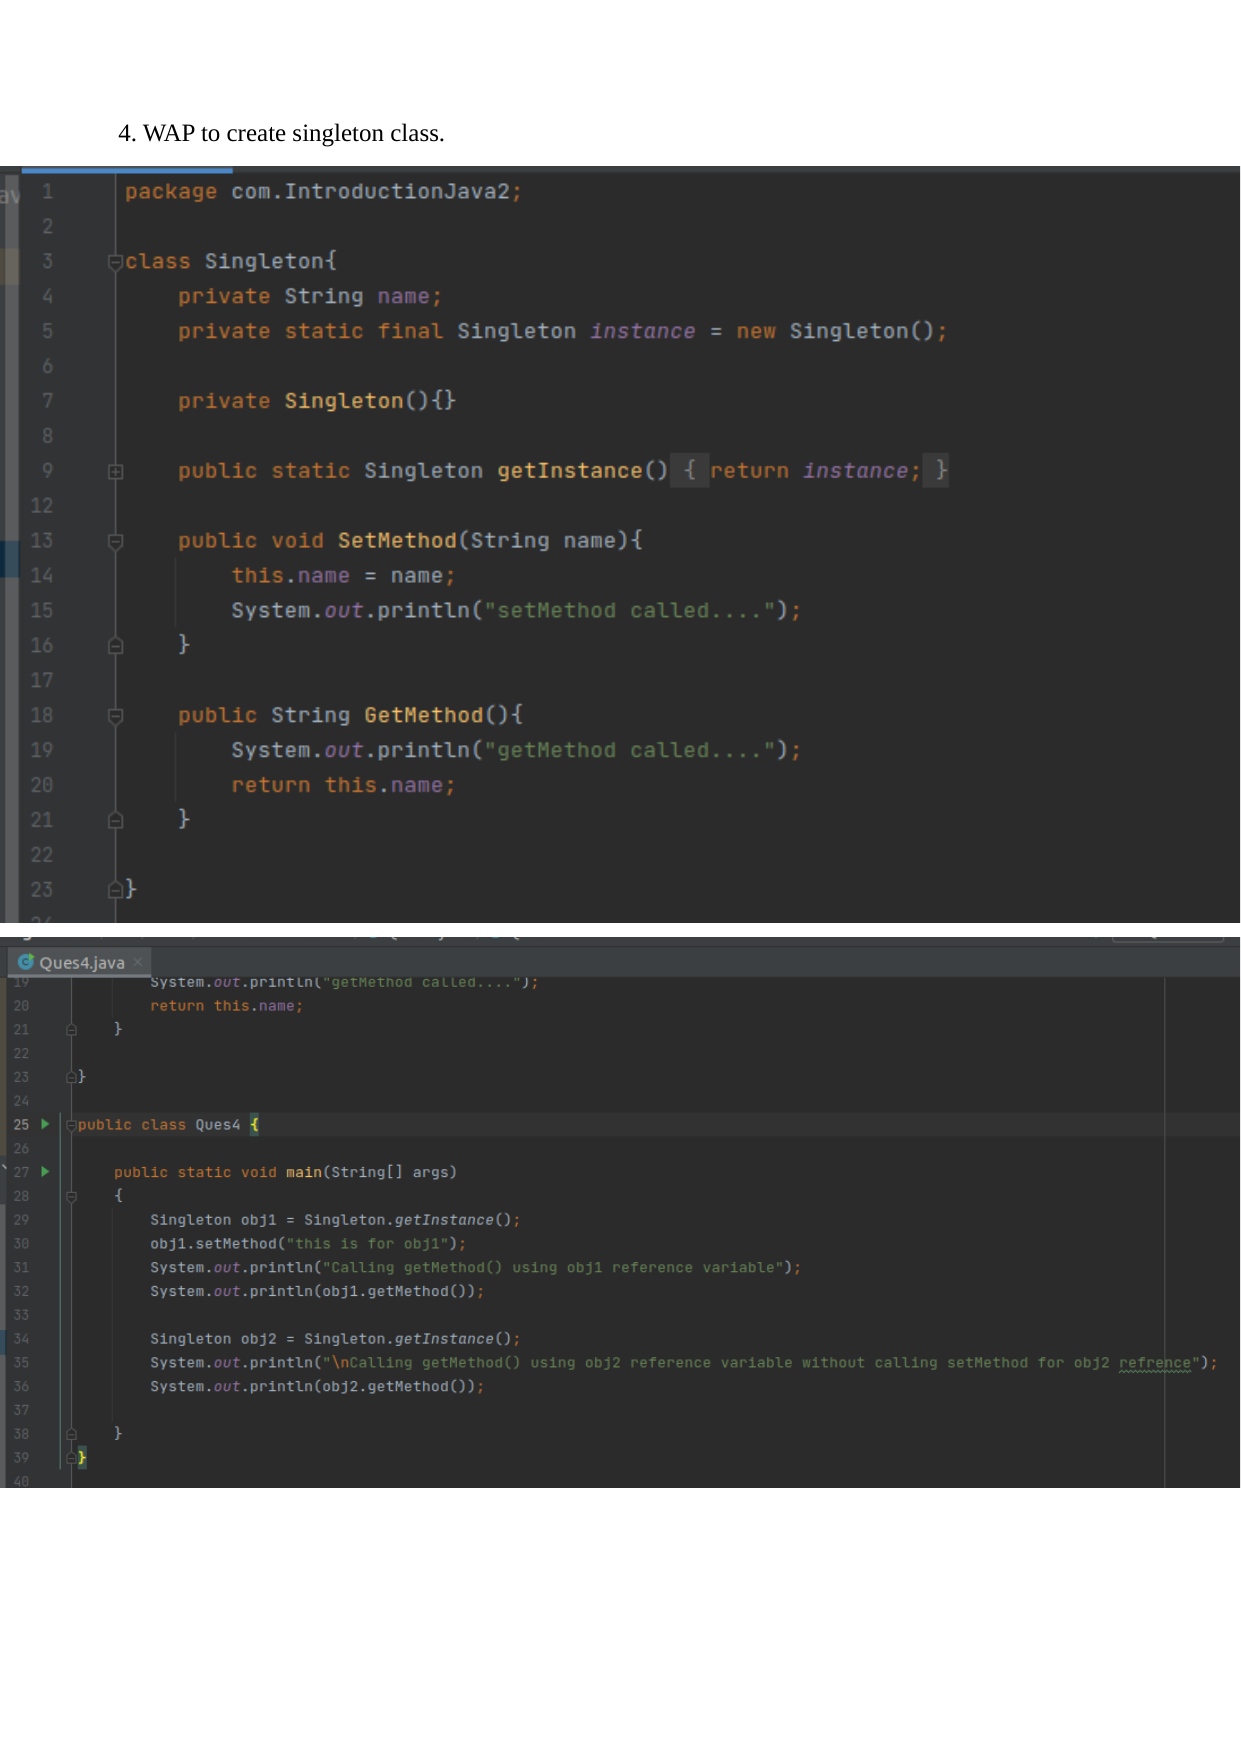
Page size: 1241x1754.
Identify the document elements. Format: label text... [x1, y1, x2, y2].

picture [0, 937, 1241, 1488]
text 4. WAP to create singleton class. [118, 118, 1122, 147]
picture [0, 166, 1241, 923]
